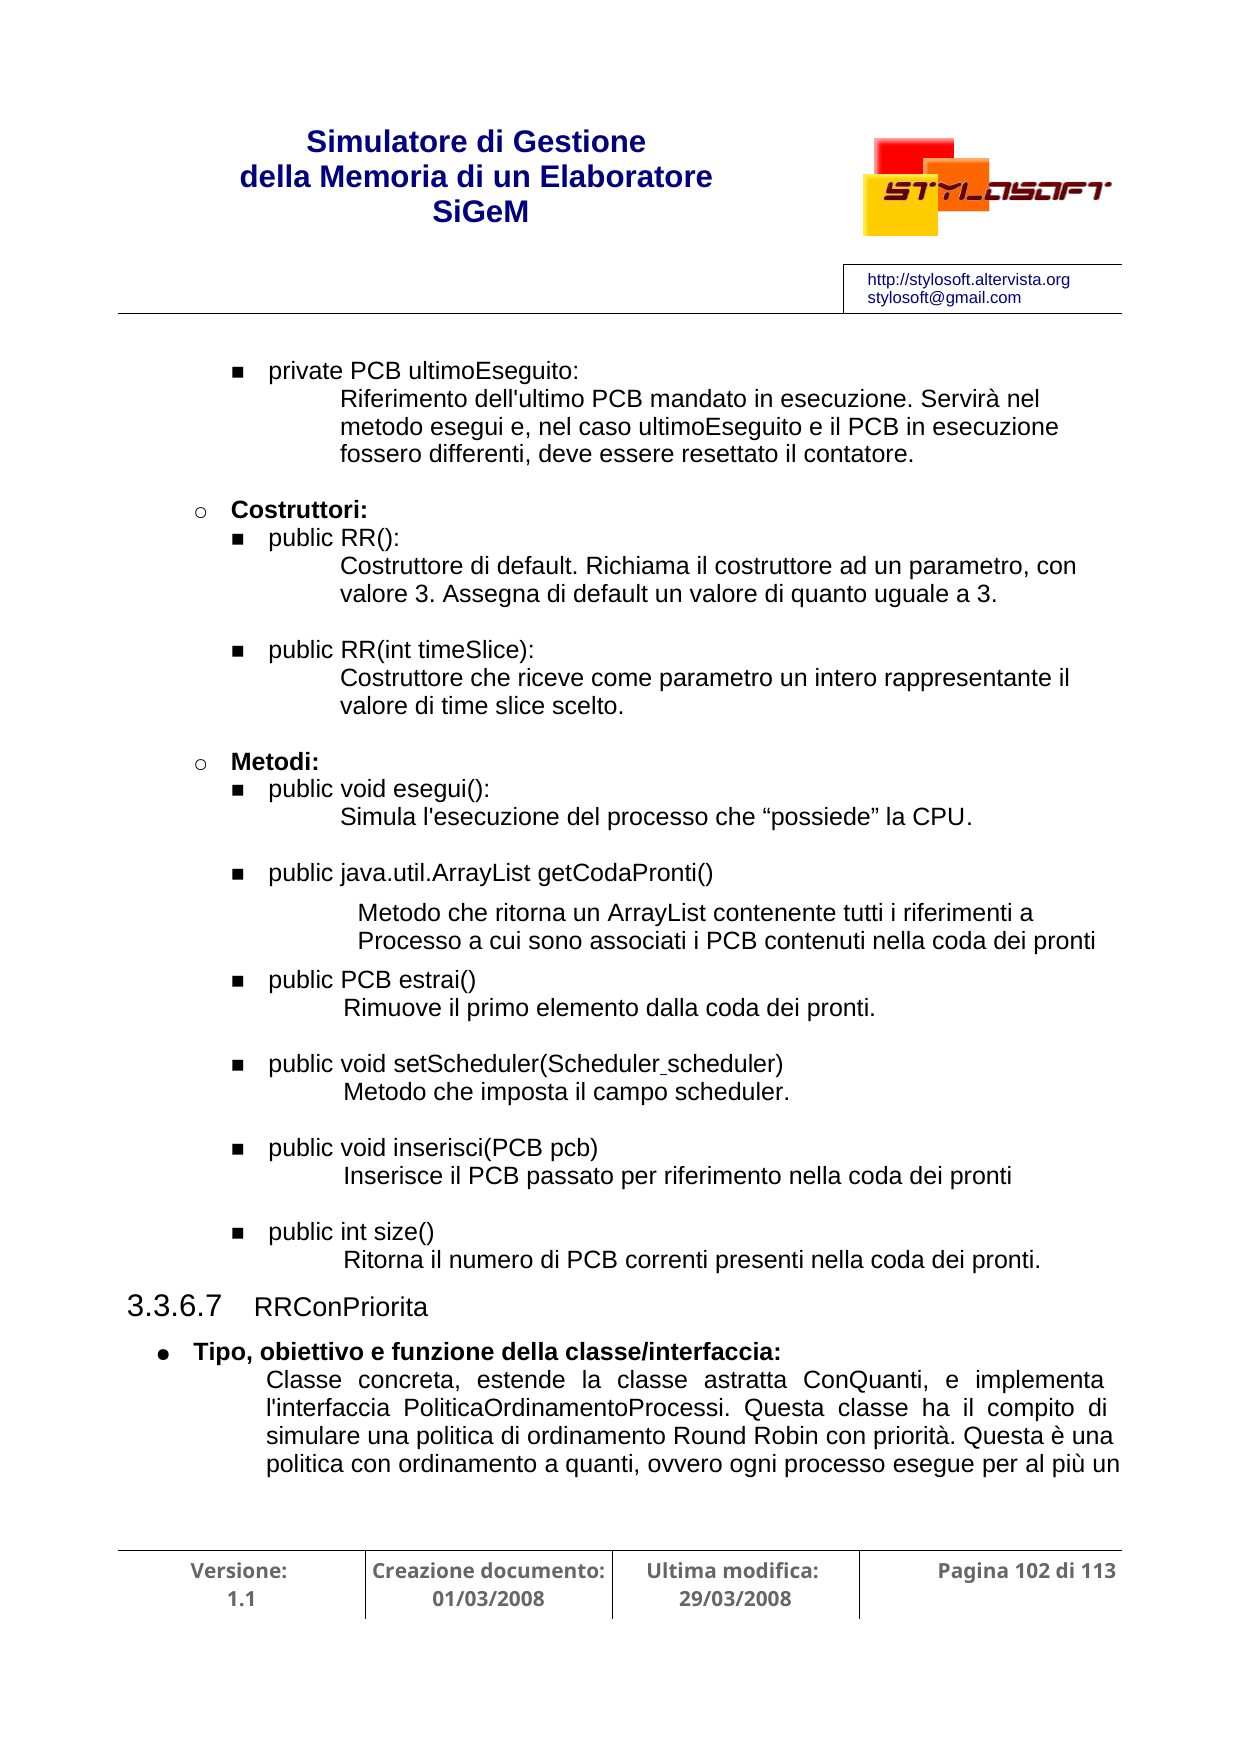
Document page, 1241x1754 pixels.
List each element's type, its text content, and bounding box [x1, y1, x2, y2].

text Simula l'esecuzione del processo che “possiede” la CPU. [118, 803, 1122, 831]
list public java.util.ArrayList getCodaPronti() [231, 859, 1122, 887]
list public RR(int timeSlice): [231, 636, 1122, 664]
text Metodo che ritorna un ArrayList contenente tutti i riferimenti a Processo a cui sono associati i PCB contenuti nella coda dei pronti [136, 899, 1104, 954]
text Riferimento dell'ultimo PCB mandato in esecuzione. Servirà nel metodo esegui e, nel caso ultimoEseguito e il PCB in esecuzione fossero differenti, deve essere resettato il contatore. [118, 384, 1122, 468]
list Classe concreta, estende la classe astratta ConQuanti, e implementa l'interfaccia PoliticaOrdinamentoProcessi. Questa classe ha il compito di simulare una politica di ordinamento Round Robin con priorità. Questa è una politica con ordinamento a quanti, ovvero ogni processo esegue per al più un [156, 1366, 1122, 1477]
list public void esegui(): [231, 775, 1122, 803]
list public void inserisci(PCB pcb) [231, 1134, 1122, 1162]
list Tipo, obiettivo e funzione della classe/interfaccia: [156, 1338, 1122, 1366]
text Costruttore di default. Richiama il costruttore ad un parametro, con valore 3. Assegna di default un valore di quanto uguale a 3. [118, 552, 1122, 608]
list Metodo che imposta il campo scheduler. [306, 1078, 1122, 1106]
list public void setScheduler(Scheduler scheduler) [231, 1050, 1122, 1078]
list public RR(): [231, 524, 1122, 552]
list public PCB estrai() [231, 966, 1122, 994]
list Rimuove il primo elemento dalla coda dei pronti. [306, 994, 1122, 1022]
list public int size() [231, 1218, 1122, 1246]
list Costruttori: [193, 496, 1122, 524]
picture [848, 123, 1117, 247]
list Metodi: [193, 747, 1122, 775]
subtitle RRConPriorita [118, 1288, 1122, 1323]
list private PCB ultimoEseguito: [231, 357, 1122, 384]
list Ritorna il numero di PCB correnti presenti nella coda dei pronti. [306, 1246, 1122, 1273]
text Costruttore che riceve come parametro un intero rappresentante il valore di time slice scelto. [118, 664, 1122, 719]
list Inserisce il PCB passato per riferimento nella coda dei pronti [306, 1162, 1122, 1190]
